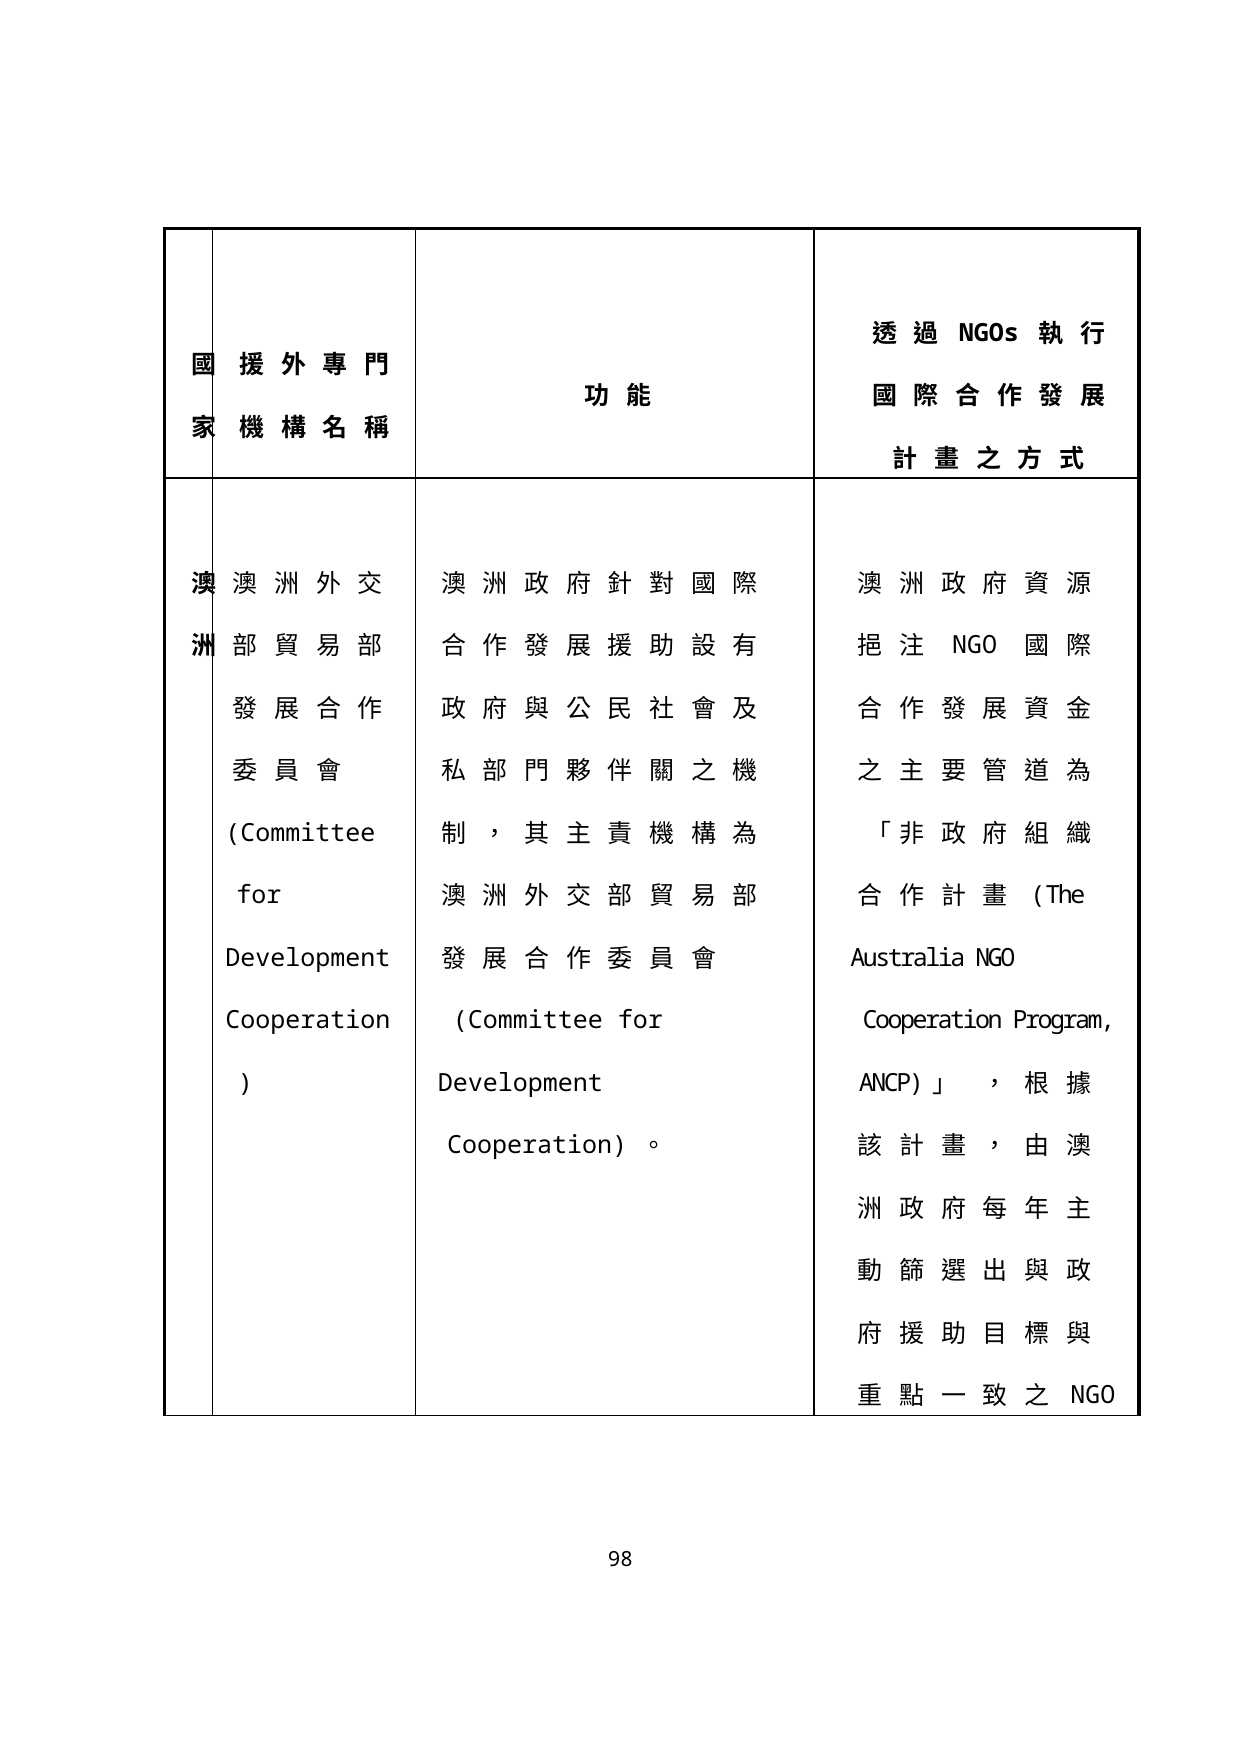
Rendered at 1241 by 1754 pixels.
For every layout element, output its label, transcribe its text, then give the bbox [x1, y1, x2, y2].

table_cell 澳洲 [166, 479, 212, 1415]
table_header 透過NGOs執行國際合作發展計畫之方式 [815, 230, 1137, 477]
table_header 功能 [416, 230, 813, 477]
table_header 國家 [166, 230, 212, 477]
table_header 援外專門機構名稱 [213, 230, 415, 477]
table_cell 澳洲外交部貿易部發展合作委員會(Committee for Development Cooperation) [213, 479, 415, 1415]
table_cell 澳洲政府針對國際合作發展援助設有政府與公民社會及私部門夥伴關之機制，其主責機構為澳洲外交部貿易部發展合作委員會(Committee for Development Cooperation)。 [416, 479, 813, 1415]
table_cell 澳洲政府資源挹注NGO國際合作發展資金之主要管道為「非政府組織合作計畫(The Australia NGO Cooperation Program, ANCP)」，根據該計畫，由澳洲政府每年主動篩選出與政府援助目標與重點一致之NGO [815, 479, 1137, 1415]
